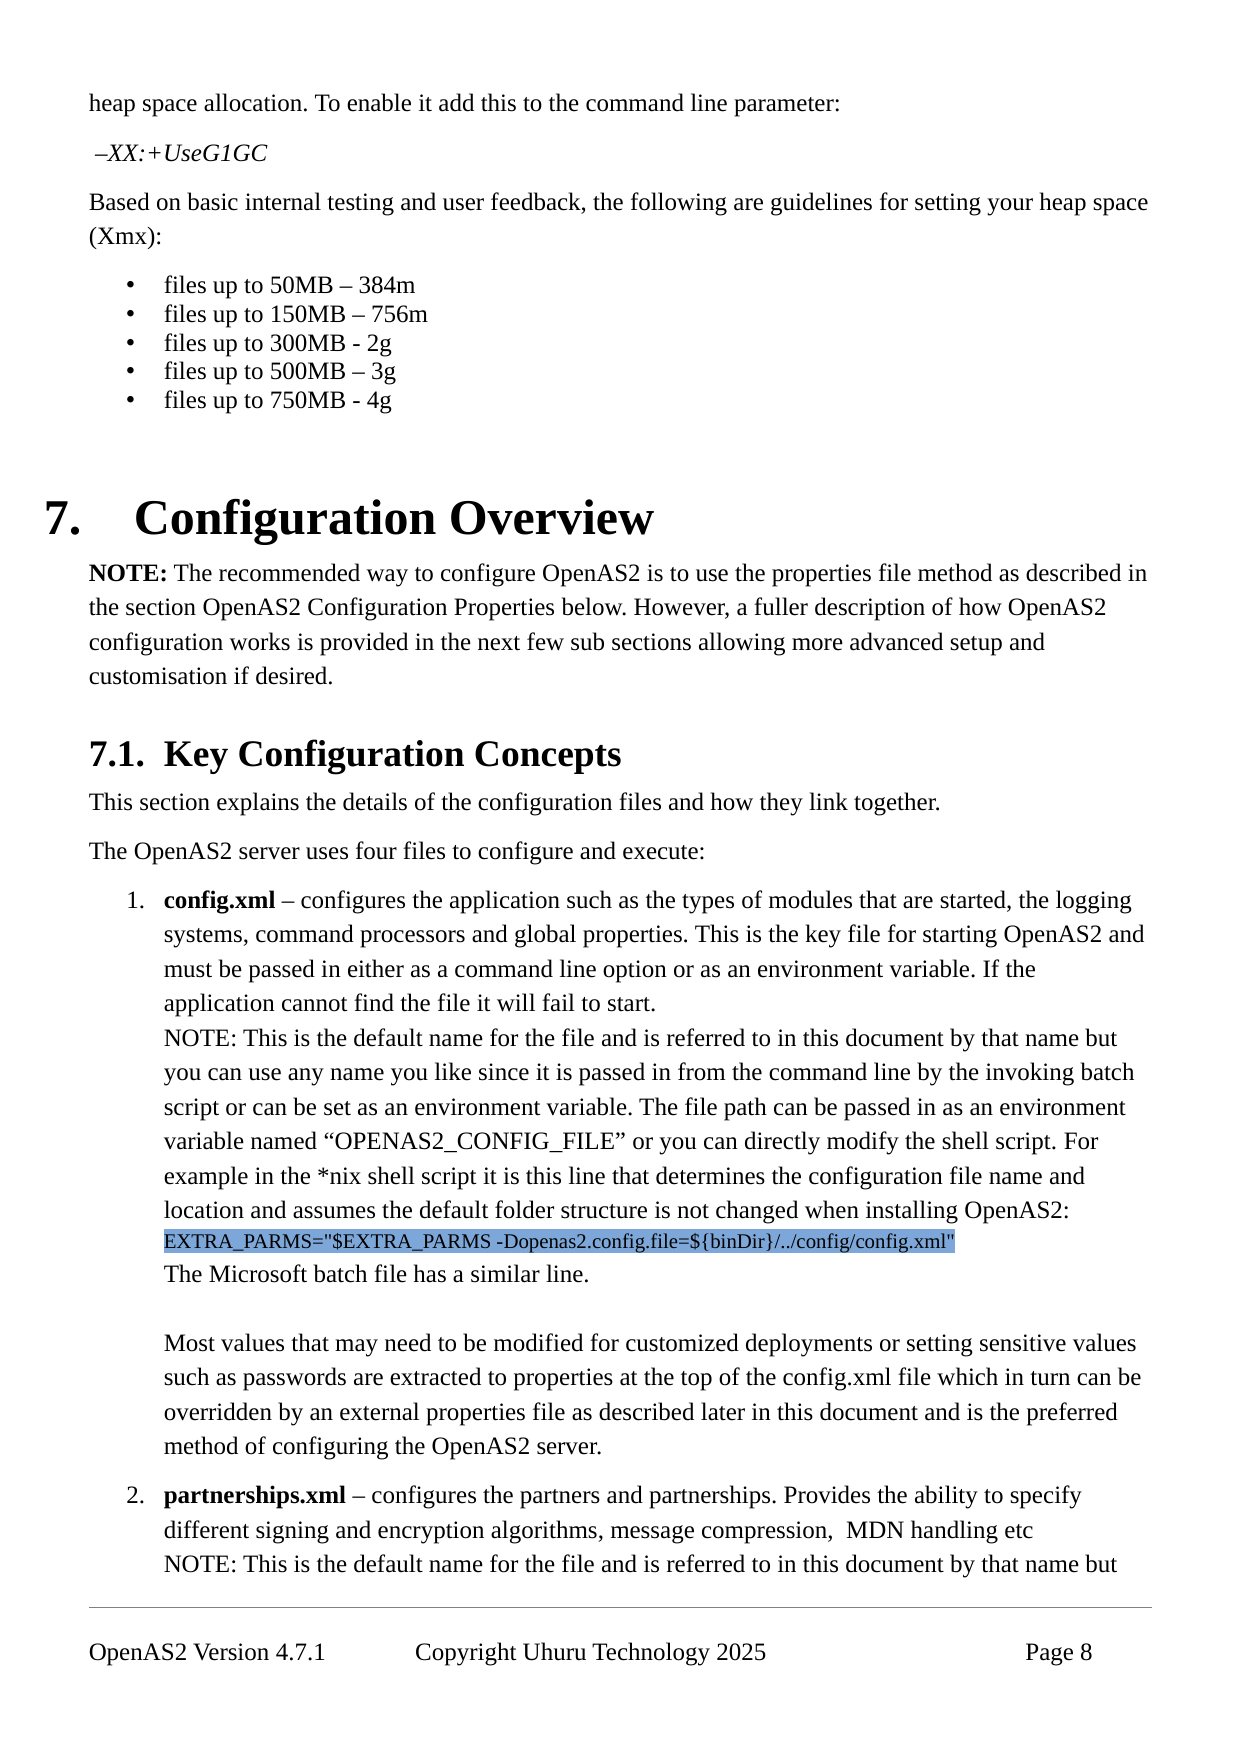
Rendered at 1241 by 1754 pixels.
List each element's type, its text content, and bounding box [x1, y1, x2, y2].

list files up to 150MB – 756m [126, 299, 1152, 328]
text NOTE: The recommended way to configure OpenAS2 is to use the properties file method as described in the section OpenAS2 Configuration Properties below. However, a fuller description of how OpenAS2 configuration works is provided in the next few sub sections allowing more advanced setup and customisation if desired. [88, 558, 1152, 690]
text Based on basic internal testing and user feedback, the following are guidelines for setting your heap space (Xmx): [88, 187, 1152, 250]
list files up to 500MB – 3g [126, 356, 1152, 385]
list files up to 300MB - 2g [126, 328, 1152, 356]
list files up to 50MB – 384m [126, 270, 1152, 299]
list config.xml – configures the application such as the types of modules that are started, the logging systems, command processors and global properties. This is the key file for starting OpenAS2 and must be passed in either as a command line option or as an environment variable. If the application cannot find the file it will fail to start. NOTE: This is the default name for the file and is referred to in this document by that name but you can use any name you like since it is passed in from the command line by the invoking batch script or can be set as an environment variable. The file path can be passed in as an environment variable named “OPENAS2_CONFIG_FILE” or you can directly modify the shell script. For example in the *nix shell script it is this line that determines the configuration file name and location and assumes the default folder structure is not changed when installing OpenAS2: EXTRA_PARMS="$EXTRA_PARMS -Dopenas2.config.file=${binDir}/../config/config.xml" The Microsoft batch file has a similar line. Most values that may need to be modified for customized deployments or setting sensitive values such as passwords are extracted to properties at the top of the config.xml file which in turn can be overridden by an external properties file as described later in this document and is the preferred method of configuring the OpenAS2 server. [126, 885, 1152, 1460]
list partnerships.xml – configures the partners and partnerships. Provides the ability to specify different signing and encryption algorithms, message compression, MDN handling etc NOTE: This is the default name for the file and is referred to in this document by that name but [126, 1480, 1152, 1578]
subtitle Configuration Overview [44, 488, 1152, 546]
text heap space allocation. To enable it add this to the command line parameter: [88, 88, 1152, 117]
text This section explains the details of the configuration files and how they link together. [88, 787, 1152, 816]
text –XX:+UseG1GC [88, 138, 1152, 166]
list files up to 750MB - 4g [126, 385, 1152, 414]
text The OpenAS2 server uses four files to configure and execute: [88, 836, 1152, 865]
subtitle Key Configuration Concepts [88, 731, 1152, 774]
